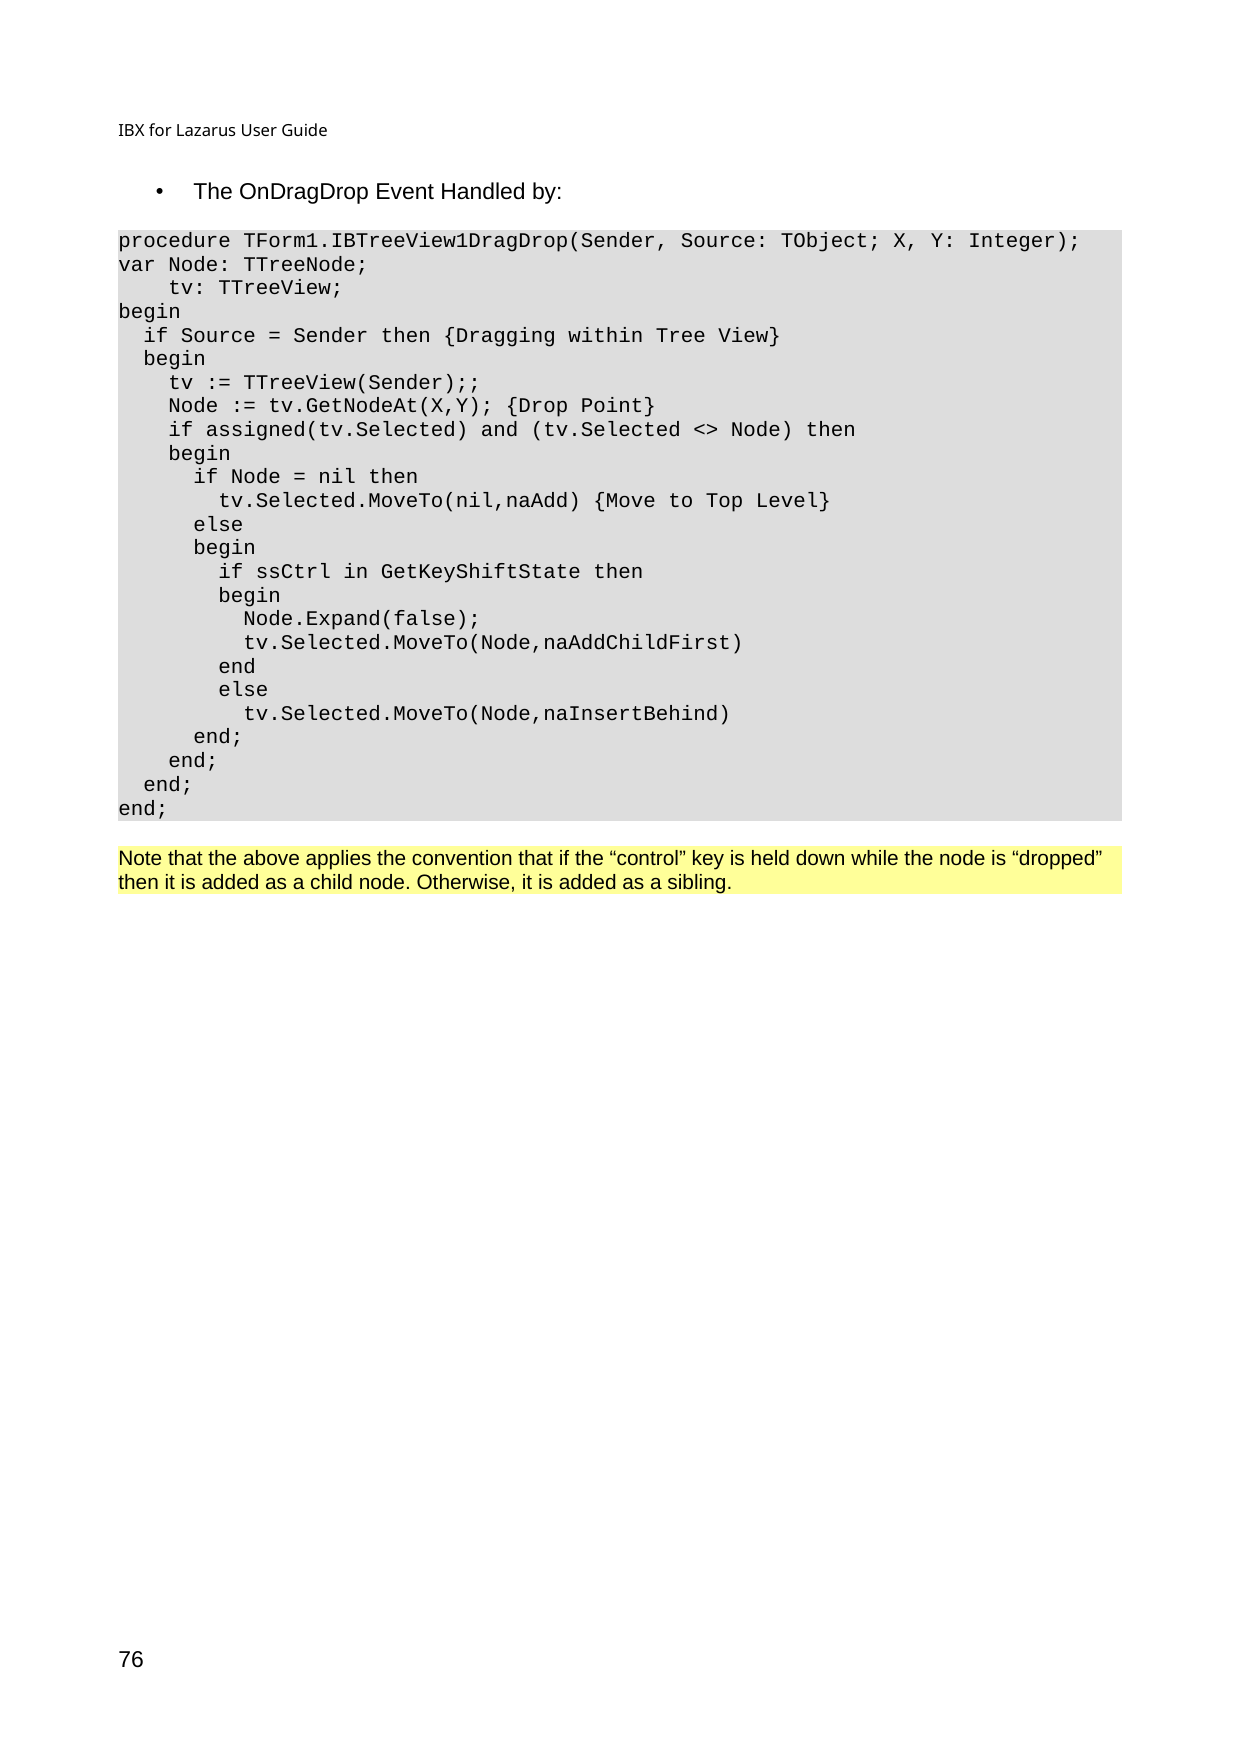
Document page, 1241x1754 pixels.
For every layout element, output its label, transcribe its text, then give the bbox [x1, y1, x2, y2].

text end [118, 656, 1122, 679]
text begin [118, 301, 1122, 324]
text begin [118, 537, 1122, 561]
text Note that the above applies the convention that if the “control” key is held down while the node is “dropped” then it is added as a child node. Otherwise, it is added as a sibling. [118, 846, 1122, 894]
text tv.Selected.MoveTo(nil,naAdd) {Move to Top Level} [118, 490, 1122, 514]
text begin [118, 348, 1122, 372]
text var Node: TTreeNode; [118, 254, 1122, 277]
text tv.Selected.MoveTo(Node,naInsertBehind) [118, 703, 1122, 727]
text begin [118, 585, 1122, 608]
text if assigned(tv.Selected) and (tv.Selected <> Node) then [118, 419, 1122, 443]
text end; [118, 797, 1122, 821]
text end; [118, 774, 1122, 797]
text tv.Selected.MoveTo(Node,naAddChildFirst) [118, 632, 1122, 656]
text else [118, 514, 1122, 537]
text else [118, 679, 1122, 703]
text Node := tv.GetNodeAt(X,Y); {Drop Point} [118, 396, 1122, 419]
text procedure TForm1.IBTreeView1DragDrop(Sender, Source: TObject; X, Y: Integer); [118, 230, 1122, 254]
text if ssCtrl in GetKeyShiftState then [118, 561, 1122, 585]
list The OnDragDrop Event Handled by: [156, 178, 1122, 204]
text end; [118, 727, 1122, 750]
text end; [118, 750, 1122, 774]
text tv: TTreeView; [118, 277, 1122, 301]
text if Node = nil then [118, 466, 1122, 490]
text tv := TTreeView(Sender);; [118, 372, 1122, 396]
text Node.Expand(false); [118, 608, 1122, 632]
text begin [118, 443, 1122, 466]
text if Source = Sender then {Dragging within Tree View} [118, 324, 1122, 348]
